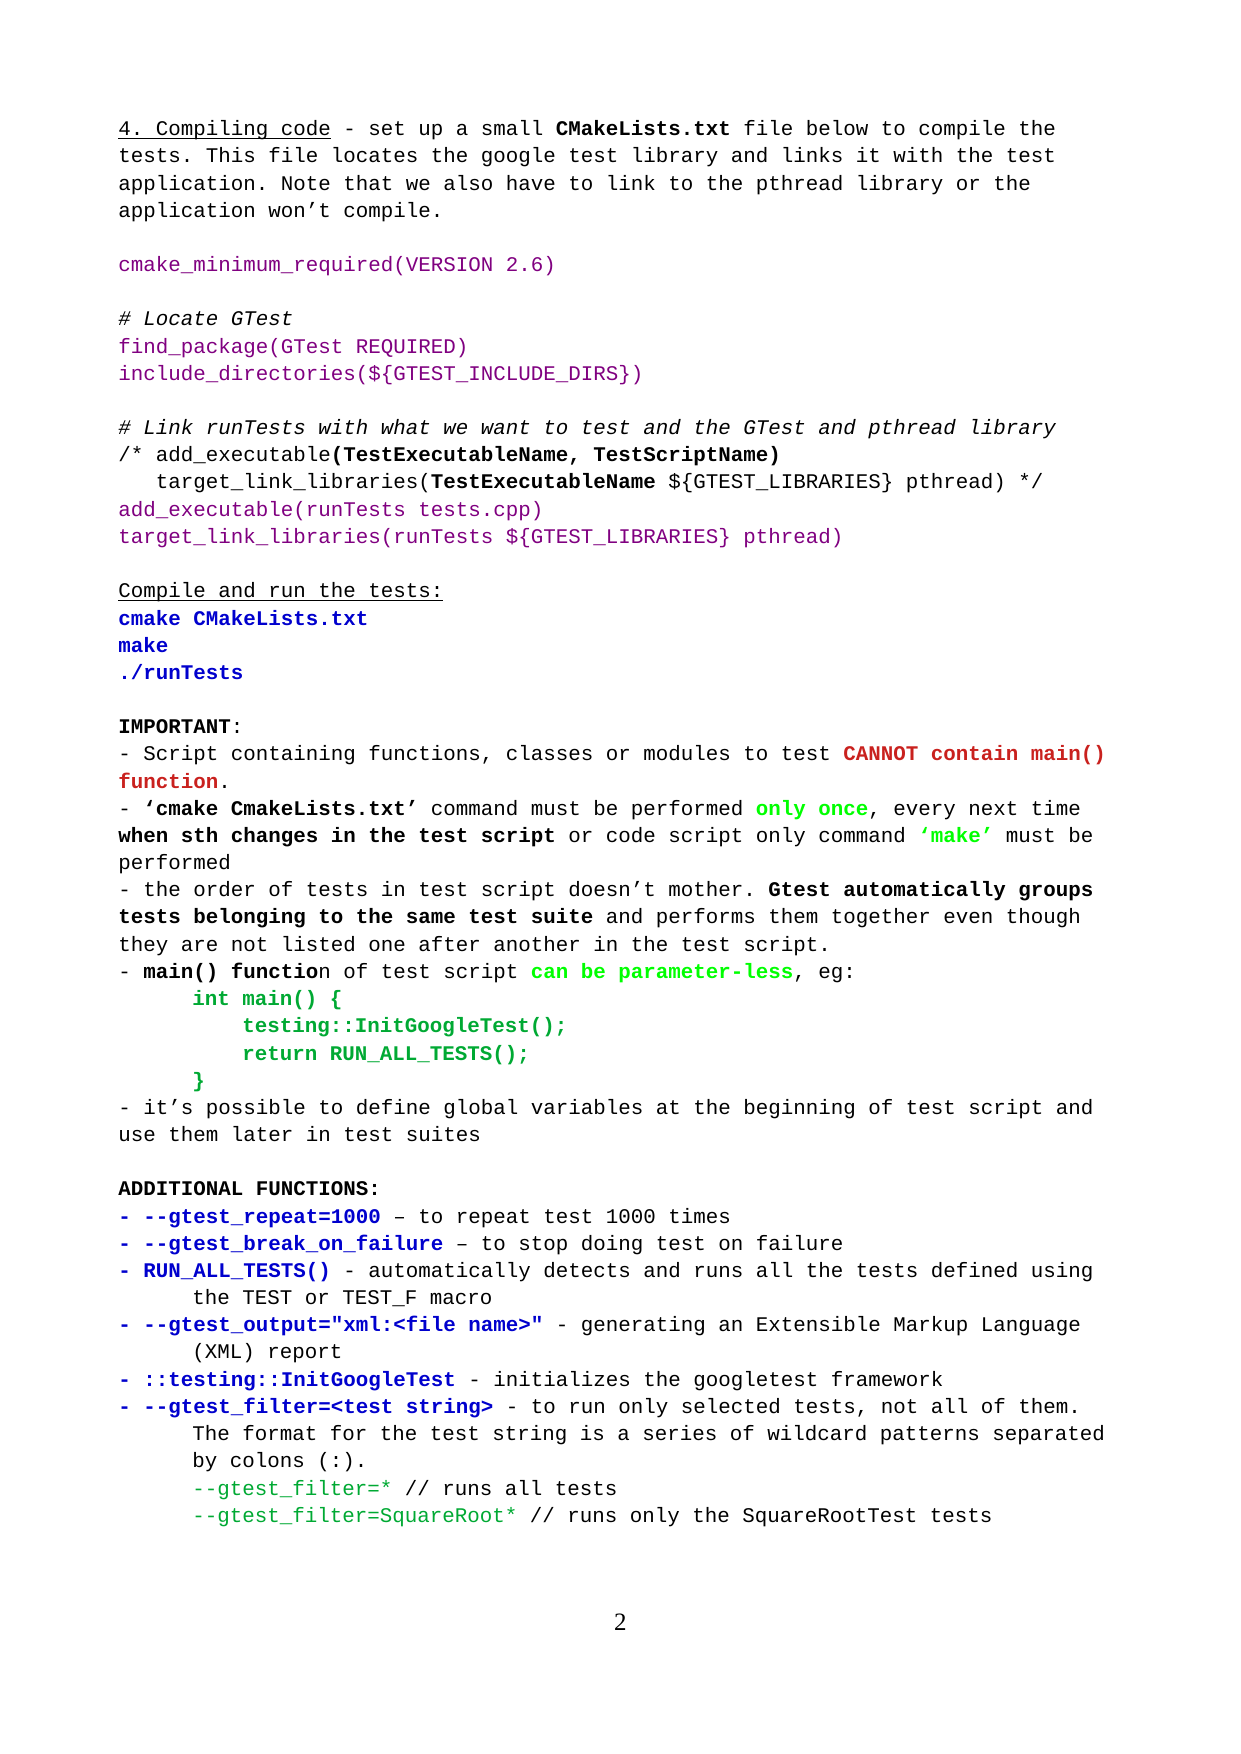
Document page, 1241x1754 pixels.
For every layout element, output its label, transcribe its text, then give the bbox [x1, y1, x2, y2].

text return RUN_ALL_TESTS(); [118, 1042, 1122, 1066]
text IMPORTANT: [118, 716, 1122, 740]
text - --gtest_repeat=1000 – to repeat test 1000 times [118, 1206, 1122, 1229]
text - --gtest_break_on_failure – to stop doing test on failure [118, 1233, 1122, 1256]
text testing::InitGoogleTest(); [118, 1015, 1122, 1039]
text include_directories(${GTEST_INCLUDE_DIRS}) [118, 363, 1122, 386]
text --gtest_filter=SquareRoot* // runs only the SquareRootTest tests [118, 1505, 1122, 1528]
text # Locate GTest [118, 308, 1122, 332]
text ./runTests [118, 662, 1122, 686]
text cmake_minimum_required(VERSION 2.6) [118, 254, 1122, 278]
text - the order of tests in test script doesn’t mother. Gtest automatically groups tests belonging to the same test suite and performs them together even though they are not listed one after another in the test script. [118, 879, 1122, 957]
text - --gtest_filter=<test string> - to run only selected tests, not all of them. The format for the test string is a series of wildcard patterns separated by colons (:). [118, 1396, 1122, 1474]
text - it’s possible to define global variables at the beginning of test script and use them later in test suites [118, 1097, 1122, 1148]
text 4. Compiling code - set up a small CMakeLists.txt file below to compile the tests. This file locates the google test library and links it with the test application. Note that we also have to link to the pthread library or the application won’t compile. [118, 118, 1122, 223]
text - ‘cmake CmakeLists.txt’ command must be performed only once, every next time when sth changes in the test script or code script only command ‘make’ must be performed [118, 798, 1122, 876]
text find_package(GTest REQUIRED) [118, 336, 1122, 359]
text --gtest_filter=* // runs all tests [118, 1477, 1122, 1501]
text - RUN_ALL_TESTS() - automatically detects and runs all the tests defined using the TEST or TEST_F macro [118, 1260, 1122, 1311]
text - Script containing functions, classes or modules to test CANNOT contain main() function. [118, 743, 1122, 794]
text - ::testing::InitGoogleTest - initializes the googletest framework [118, 1369, 1122, 1392]
text int main() { [118, 988, 1122, 1012]
text make [118, 635, 1122, 658]
text ADDITIONAL FUNCTIONS: [118, 1178, 1122, 1202]
text - main() function of test script can be parameter-less, eg: [118, 961, 1122, 984]
text /* add_executable(TestExecutableName, TestScriptName) [118, 444, 1122, 468]
text target_link_libraries(TestExecutableName ${GTEST_LIBRARIES} pthread) */ [118, 472, 1122, 495]
text target_link_libraries(runTests ${GTEST_LIBRARIES} pthread) [118, 526, 1122, 549]
text add_executable(runTests tests.cpp) [118, 499, 1122, 522]
text Compile and run the tests: [118, 580, 1122, 604]
text cmake CMakeLists.txt [118, 607, 1122, 631]
text } [118, 1070, 1122, 1093]
text # Link runTests with what we want to test and the GTest and pthread library [118, 417, 1122, 441]
text - --gtest_output="xml:<file name>" - generating an Extensible Markup Language (XML) report [118, 1314, 1122, 1365]
